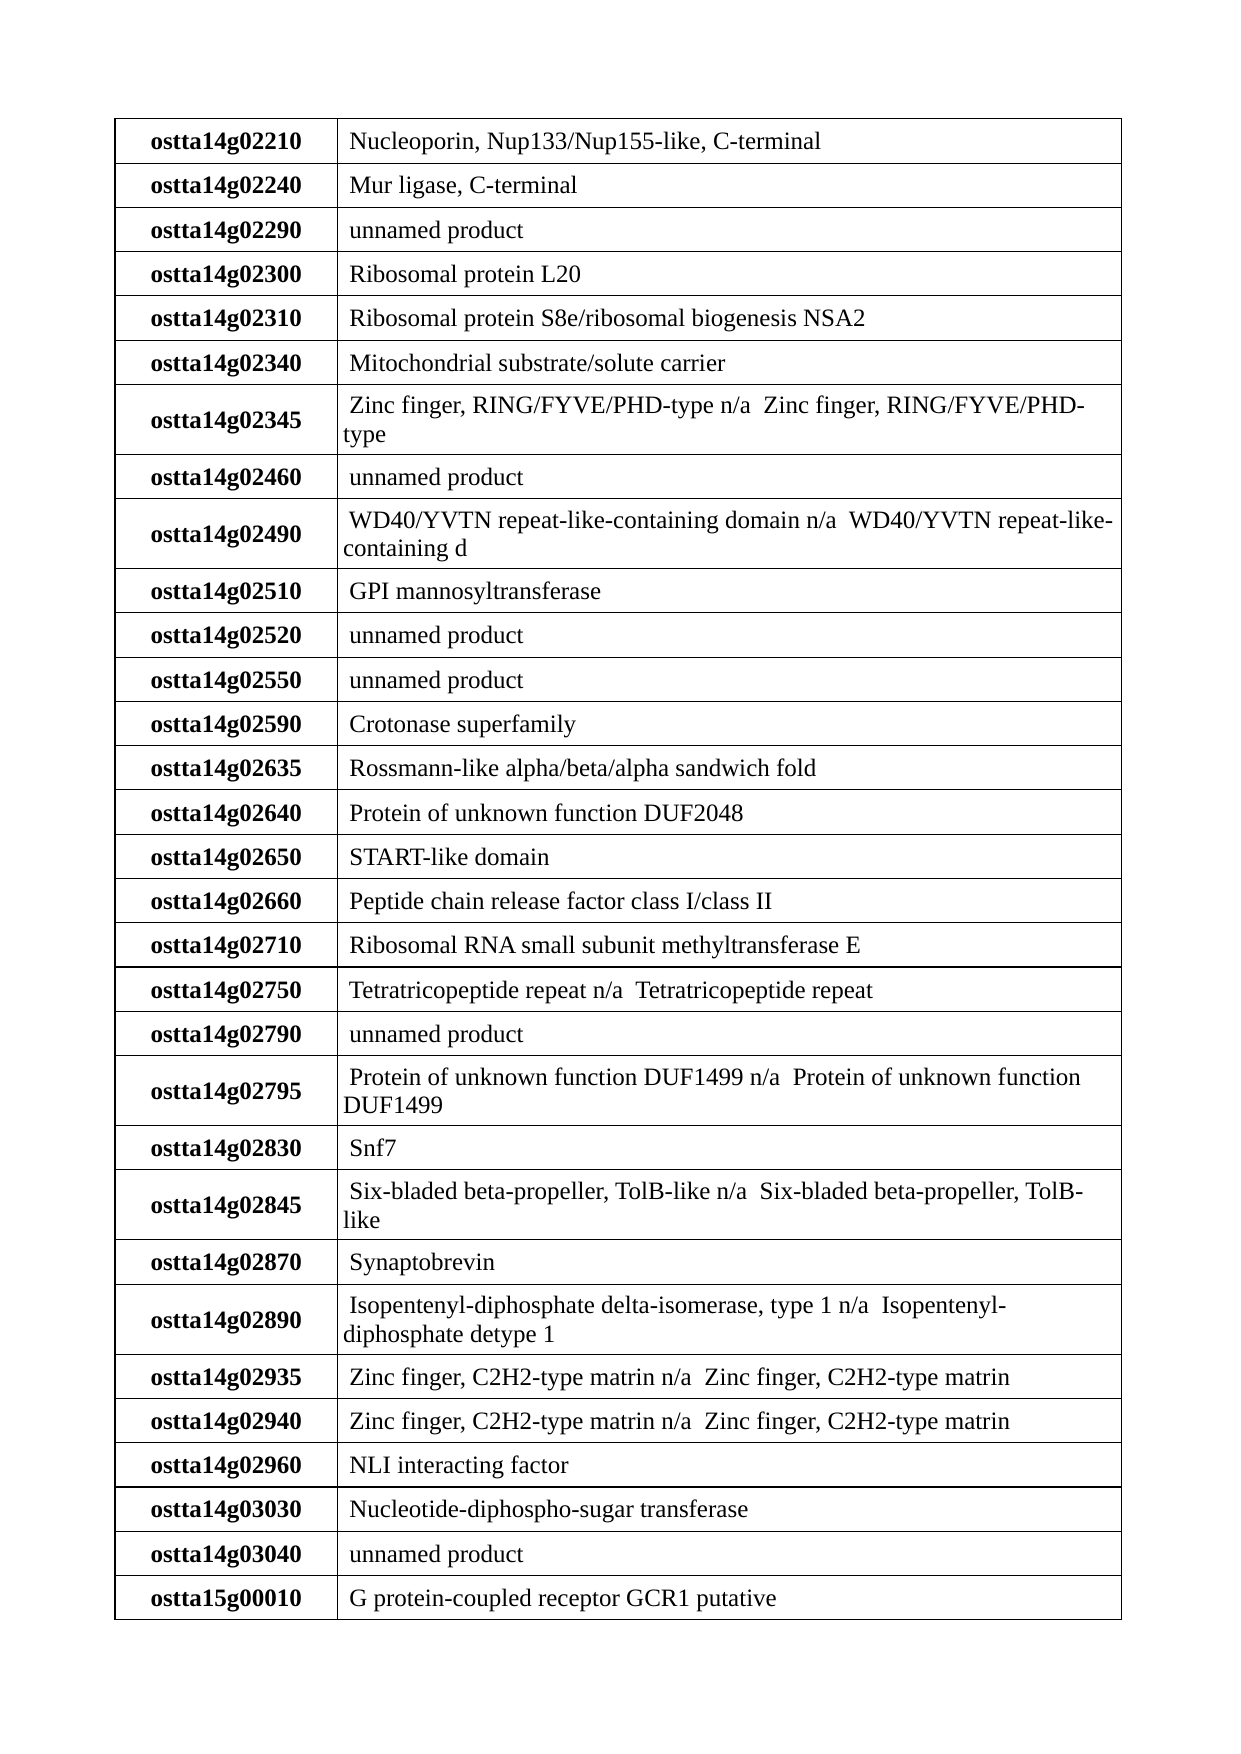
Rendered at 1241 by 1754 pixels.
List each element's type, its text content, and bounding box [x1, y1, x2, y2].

table_cell [1122, 1125, 1240, 1169]
table_cell Ribosomal RNA small subunit methyltransferase E [338, 923, 1121, 966]
table_cell ostta14g03030 [116, 1488, 337, 1531]
table_cell ostta14g02640 [116, 790, 337, 834]
table_cell [1122, 1575, 1240, 1619]
table_cell [1122, 1169, 1240, 1239]
table_cell Rossmann-like alpha/beta/alpha sandwich fold [338, 746, 1121, 789]
table_cell [1122, 1284, 1240, 1353]
table_cell ostta14g02795 [116, 1056, 337, 1125]
table_cell Crotonase superfamily [338, 702, 1121, 745]
table_cell [1122, 966, 1240, 1011]
table_cell unnamed product [338, 613, 1121, 657]
table_cell Zinc finger, C2H2-type matrin n/a Zinc finger, C2H2-type matrin [338, 1399, 1121, 1442]
table_cell Isopentenyl-diphosphate delta-isomerase, type 1 n/a Isopentenyl-diphosphate detype 1 [338, 1285, 1121, 1353]
table_cell ostta14g02550 [116, 658, 337, 701]
table_cell ostta14g02520 [116, 613, 337, 657]
table_cell unnamed product [338, 1532, 1121, 1575]
table_cell [1122, 295, 1240, 339]
table_cell [1122, 454, 1240, 498]
table_cell [1122, 657, 1240, 701]
table_cell ostta14g02210 [116, 119, 337, 162]
table_cell [1122, 118, 1240, 162]
table_cell ostta14g02750 [116, 968, 337, 1011]
table_cell ostta14g02660 [116, 879, 337, 922]
table_cell [1122, 1239, 1240, 1283]
table_cell ostta14g02340 [116, 341, 337, 384]
table_cell [1122, 384, 1240, 454]
table_cell unnamed product [338, 658, 1121, 701]
table_cell Peptide chain release factor class I/class II [338, 879, 1121, 922]
table_cell [1122, 1354, 1240, 1398]
table_cell ostta14g02790 [116, 1012, 337, 1055]
table_cell [1122, 251, 1240, 295]
table_cell ostta14g02490 [116, 499, 337, 568]
table_cell ostta14g02870 [116, 1240, 337, 1283]
table_cell ostta14g02845 [116, 1170, 337, 1239]
table_cell ostta14g02635 [116, 746, 337, 789]
table_cell [1122, 745, 1240, 789]
table_cell ostta14g02890 [116, 1285, 337, 1353]
table_cell Synaptobrevin [338, 1240, 1121, 1283]
table_cell Ribosomal protein L20 [338, 252, 1121, 295]
table_cell ostta14g02935 [116, 1355, 337, 1398]
table_cell ostta14g02290 [116, 208, 337, 251]
table_cell ostta14g02940 [116, 1399, 337, 1442]
table_cell Tetratricopeptide repeat n/a Tetratricopeptide repeat [338, 968, 1121, 1011]
table_cell unnamed product [338, 208, 1121, 251]
table_cell ostta14g02960 [116, 1443, 337, 1486]
table_cell ostta15g00010 [116, 1576, 337, 1619]
table_cell Mitochondrial substrate/solute carrier [338, 341, 1121, 384]
table_cell Snf7 [338, 1126, 1121, 1169]
table_cell ostta14g02710 [116, 923, 337, 966]
table_cell NLI interacting factor [338, 1443, 1121, 1486]
table_cell [1122, 789, 1240, 834]
table_cell Zinc finger, RING/FYVE/PHD-type n/a Zinc finger, RING/FYVE/PHD-type [338, 385, 1121, 454]
table_cell Nucleotide-diphospho-sugar transferase [338, 1488, 1121, 1531]
table_cell Protein of unknown function DUF2048 [338, 790, 1121, 834]
table_cell [1122, 1442, 1240, 1486]
table_cell [1122, 498, 1240, 568]
table_cell Ribosomal protein S8e/ribosomal biogenesis NSA2 [338, 296, 1121, 339]
table_cell GPI mannosyltransferase [338, 569, 1121, 612]
table_cell START-like domain [338, 835, 1121, 878]
table_cell [1122, 340, 1240, 384]
table_cell ostta14g02300 [116, 252, 337, 295]
table_cell Six-bladed beta-propeller, TolB-like n/a Six-bladed beta-propeller, TolB-like [338, 1170, 1121, 1239]
table_cell WD40/YVTN repeat-like-containing domain n/a WD40/YVTN repeat-like-containing d [338, 499, 1121, 568]
table_cell [1122, 1055, 1240, 1125]
table_cell ostta14g02830 [116, 1126, 337, 1169]
table_cell ostta14g02460 [116, 455, 337, 498]
table_cell [1122, 701, 1240, 745]
table_cell Zinc finger, C2H2-type matrin n/a Zinc finger, C2H2-type matrin [338, 1355, 1121, 1398]
table_cell ostta14g02310 [116, 296, 337, 339]
table_cell ostta14g02650 [116, 835, 337, 878]
table_cell [1122, 1011, 1240, 1055]
table_cell [1122, 612, 1240, 657]
table_cell [1122, 834, 1240, 878]
table_cell [1122, 878, 1240, 922]
table_cell [1122, 922, 1240, 966]
table_cell ostta14g02240 [116, 164, 337, 207]
table_cell G protein-coupled receptor GCR1 putative [338, 1576, 1121, 1619]
table_cell ostta14g02345 [116, 385, 337, 454]
table_cell ostta14g02590 [116, 702, 337, 745]
table_cell [1122, 163, 1240, 207]
table_cell ostta14g02510 [116, 569, 337, 612]
table_cell [1122, 207, 1240, 251]
table_cell [1122, 568, 1240, 612]
table_cell [1122, 1531, 1240, 1575]
table_cell unnamed product [338, 455, 1121, 498]
table_cell [1122, 1486, 1240, 1531]
table_cell unnamed product [338, 1012, 1121, 1055]
table_cell Nucleoporin, Nup133/Nup155-like, C-terminal [338, 119, 1121, 162]
table_cell Protein of unknown function DUF1499 n/a Protein of unknown function DUF1499 [338, 1056, 1121, 1125]
table_cell Mur ligase, C-terminal [338, 164, 1121, 207]
table_cell ostta14g03040 [116, 1532, 337, 1575]
table_cell [1122, 1398, 1240, 1442]
